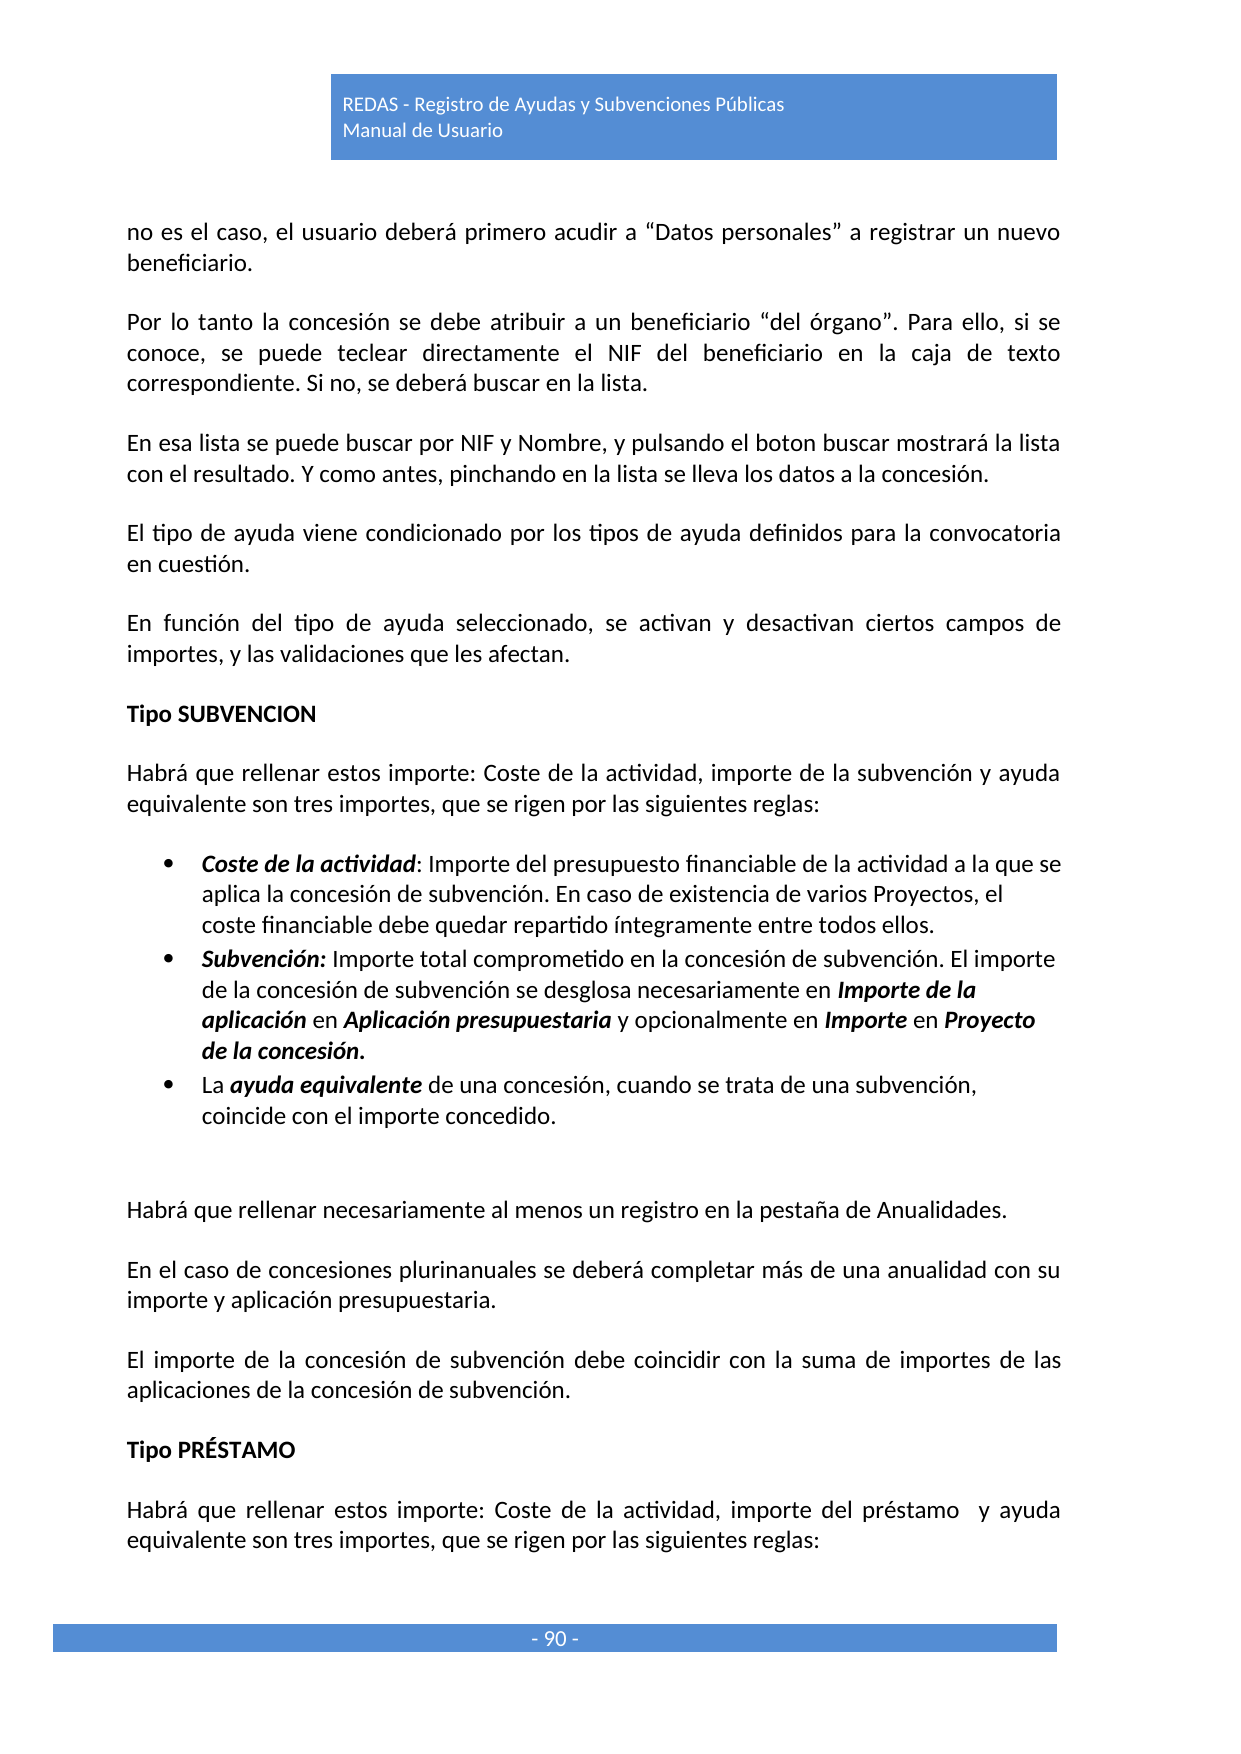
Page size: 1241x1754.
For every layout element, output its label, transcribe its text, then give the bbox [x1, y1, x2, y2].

text Por lo tanto la concesión se debe atribuir a un beneficiario “del órgano”. Para ello, si se conoce, se puede teclear directamente el NIF del beneficiario en la caja de texto correspondiente. Si no, se deberá buscar en la lista. [127, 306, 1062, 398]
text Tipo SUBVENCION [127, 698, 1062, 728]
list Coste de la actividad: Importe del presupuesto financiable de la actividad a la que se aplica la concesión de subvención. En caso de existencia de varios Proyectos, el coste financiable debe quedar repartido íntegramente entre todos ellos. [164, 848, 1062, 939]
text El tipo de ayuda viene condicionado por los tipos de ayuda definidos para la convocatoria en cuestión. [127, 517, 1062, 578]
text En el caso de concesiones plurinanuales se deberá completar más de una anualidad con su importe y aplicación presupuestaria. [127, 1254, 1062, 1315]
text El importe de la concesión de subvención debe coincidir con la suma de importes de las aplicaciones de la concesión de subvención. [127, 1344, 1062, 1405]
text Habrá que rellenar estos importe: Coste de la actividad, importe del préstamo y ayuda equivalente son tres importes, que se rigen por las siguientes reglas: [127, 1494, 1062, 1555]
list Subvención: Importe total comprometido en la concesión de subvención. El importe de la concesión de subvención se desglosa necesariamente en Importe de la aplicación en Aplicación presupuestaria y opcionalmente en Importe en Proyecto de la concesión. [164, 943, 1062, 1065]
text En esa lista se puede buscar por NIF y Nombre, y pulsando el boton buscar mostrará la lista con el resultado. Y como antes, pinchando en la lista se lleva los datos a la concesión. [127, 427, 1062, 488]
text no es el caso, el usuario deberá primero acudir a “Datos personales” a registrar un nuevo beneficiario. [127, 216, 1062, 277]
text Habrá que rellenar necesariamente al menos un registro en la pestaña de Anualidades. [127, 1194, 1062, 1225]
text Habrá que rellenar estos importe: Coste de la actividad, importe de la subvención y ayuda equivalente son tres importes, que se rigen por las siguientes reglas: [127, 757, 1062, 818]
text Tipo PRÉSTAMO [127, 1434, 1062, 1465]
list La ayuda equivalente de una concesión, cuando se trata de una subvención, coincide con el importe concedido. [164, 1069, 1062, 1131]
text En función del tipo de ayuda seleccionado, se activan y desactivan ciertos campos de importes, y las validaciones que les afectan. [127, 608, 1062, 669]
